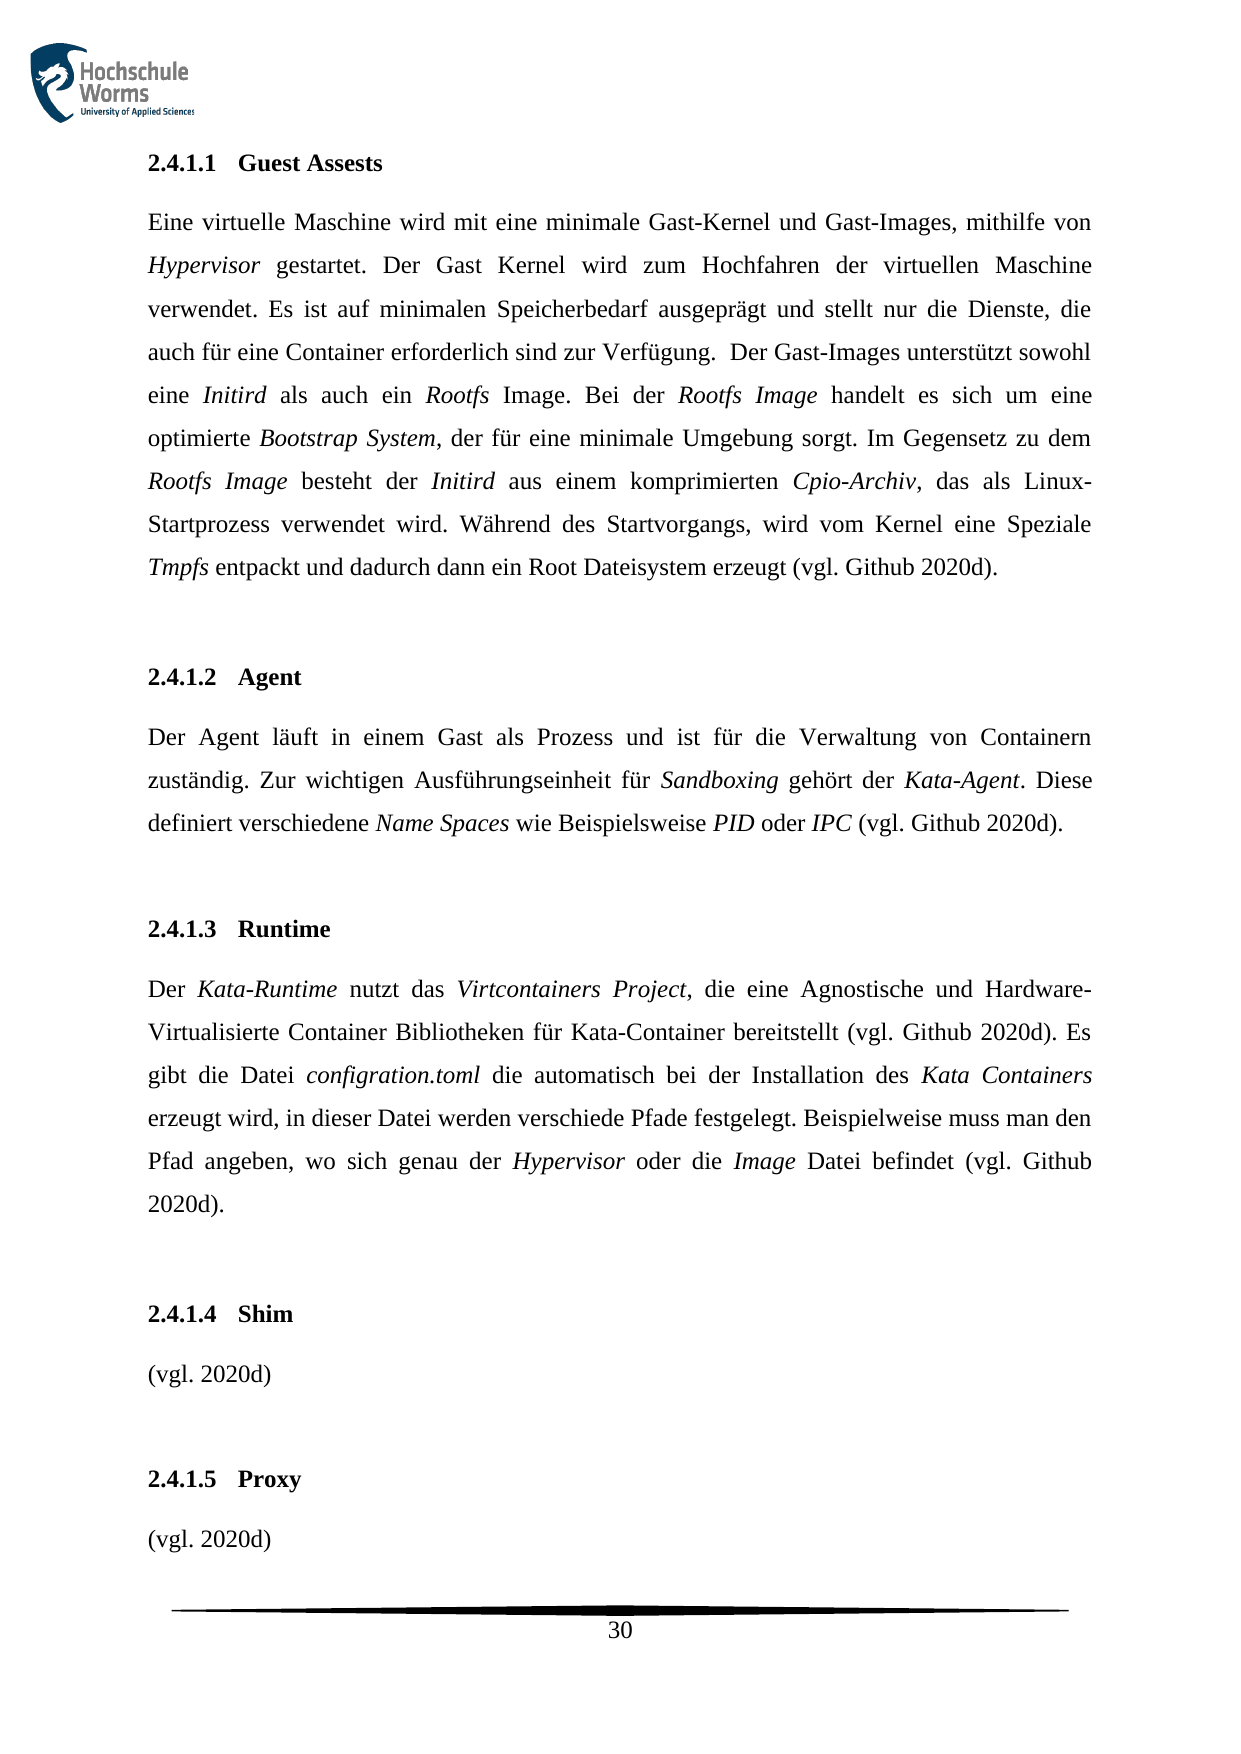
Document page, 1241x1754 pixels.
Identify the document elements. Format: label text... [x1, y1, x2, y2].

text (vgl. 2020d) [148, 1524, 1092, 1553]
subtitle Runtime [148, 914, 1092, 943]
subtitle Guest Assests [148, 148, 1092, 176]
text Der Agent läuft in einem Gast als Prozess und ist für die Verwaltung von Containern zuständig. Zur wichtigen Ausführungseinheit für Sandboxing gehört der Kata-Agent. Diese definiert verschiedene Name Spaces wie Beispielsweise PID oder IPC (vgl. Github 2020d). [148, 722, 1092, 837]
text Eine virtuelle Maschine wird mit eine minimale Gast-Kernel und Gast-Images, mithilfe von Hypervisor gestartet. Der Gast Kernel wird zum Hochfahren der virtuellen Maschine verwendet. Es ist auf minimalen Speicherbedarf ausgeprägt und stellt nur die Dienste, die auch für eine Container erforderlich sind zur Verfügung. Der Gast-Images unterstützt sowohl eine Initird als auch ein Rootfs Image. Bei der Rootfs Image handelt es sich um eine optimierte Bootstrap System, der für eine minimale Umgebung sorgt. Im Gegensetz zu dem Rootfs Image besteht der Initird aus einem komprimierten Cpio-Archiv, das als Linux-Startprozess verwendet wird. Während des Startvorgangs, wird vom Kernel eine Speziale Tmpfs entpackt und dadurch dann ein Root Dateisystem erzeugt (vgl. Github 2020d). [148, 207, 1092, 581]
text Der Kata-Runtime nutzt das Virtcontainers Project, die eine Agnostische und Hardware-Virtualisierte Container Bibliotheken für Kata-Container bereitstellt (vgl. Github 2020d). Es gibt die Datei configration.toml die automatisch bei der Installation des Kata Containers erzeugt wird, in dieser Datei werden verschiede Pfade festgelegt. Beispielweise muss man den Pfad angeben, wo sich genau der Hypervisor oder die Image Datei befindet (vgl. Github 2020d). [148, 974, 1092, 1218]
text (vgl. 2020d) [148, 1359, 1092, 1388]
subtitle Agent [148, 662, 1092, 691]
subtitle Shim [148, 1299, 1092, 1328]
subtitle Proxy [148, 1464, 1092, 1493]
